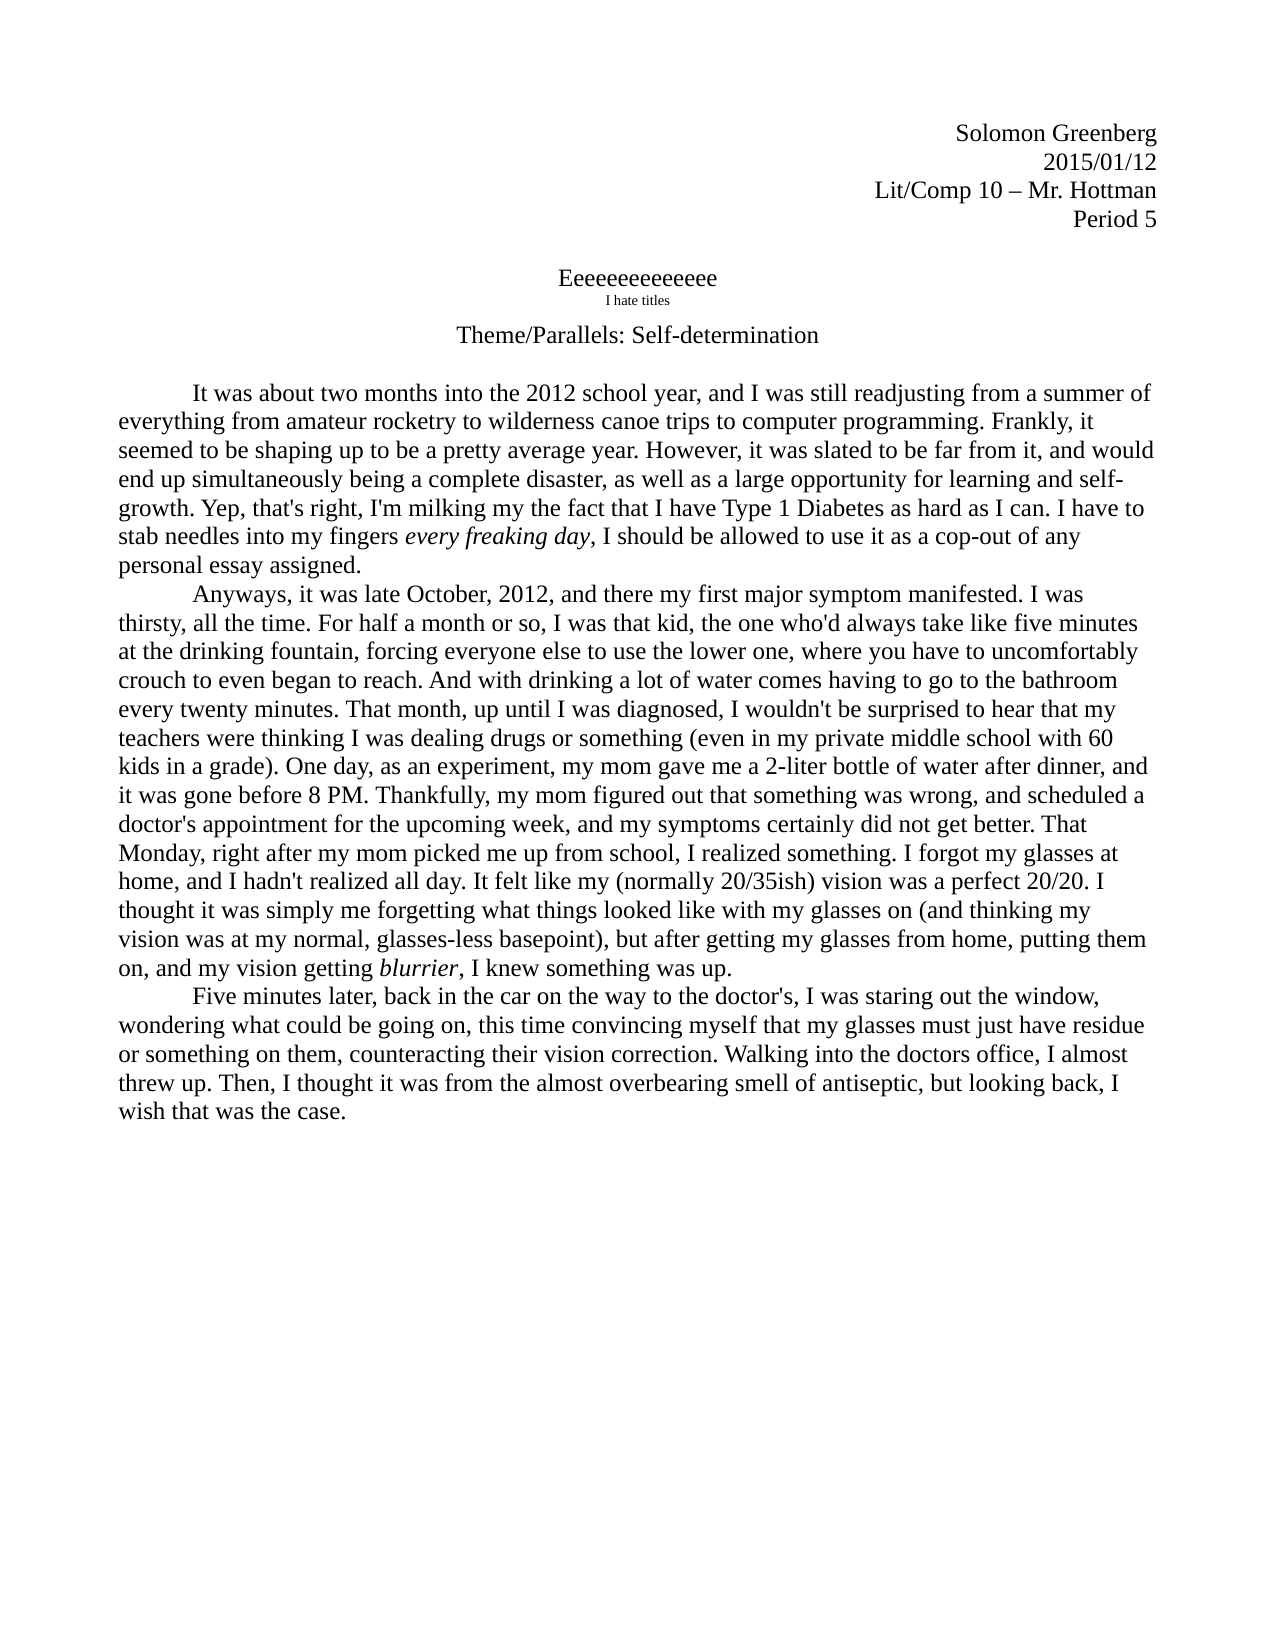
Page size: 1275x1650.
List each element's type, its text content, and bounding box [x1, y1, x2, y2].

text I hate titles [118, 291, 1157, 320]
text Eeeeeeeeeeeeee [118, 263, 1157, 291]
text Theme/Parallels: Self-determination [118, 320, 1157, 349]
text Anyways, it was late October, 2012, and there my first major symptom manifested. I was thirsty, all the time. For half a month or so, I was that kid, the one who'd always take like five minutes at the drinking fountain, forcing everyone else to use the lower one, where you have to uncomfortably crouch to even began to reach. And with drinking a lot of water comes having to go to the bathroom every twenty minutes. That month, up until I was diagnosed, I wouldn't be surprised to hear that my teachers were thinking I was dealing drugs or something (even in my private middle school with 60 kids in a grade). One day, as an experiment, my mom gave me a 2-liter bottle of water after dinner, and it was gone before 8 PM. Thankfully, my mom figured out that something was wrong, and scheduled a doctor's appointment for the upcoming week, and my symptoms certainly did not get better. That Monday, right after my mom picked me up from school, I realized something. I forgot my glasses at home, and I hadn't realized all day. It felt like my (normally 20/35ish) vision was a perfect 20/20. I thought it was simply me forgetting what things looked like with my glasses on (and thinking my vision was at my normal, glasses-less basepoint), but after getting my glasses from home, putting them on, and my vision getting blurrier, I knew something was up. [118, 579, 1157, 981]
text Five minutes later, back in the car on the way to the doctor's, I was staring out the window, wondering what could be going on, this time convincing myself that my glasses must just have residue or something on them, counteracting their vision correction. Walking into the doctors office, I almost threw up. Then, I thought it was from the almost overbearing smell of antiseptic, but looking back, I wish that was the case. [118, 981, 1157, 1125]
text It was about two months into the 2012 school year, and I was still readjusting from a summer of everything from amateur rocketry to wilderness canoe trips to computer programming. Frankly, it seemed to be shaping up to be a pretty average year. However, it was slated to be far from it, and would end up simultaneously being a complete disaster, as well as a large opportunity for learning and self-growth. Yep, that's right, I'm milking my the fact that I have Type 1 Diabetes as hard as I can. I have to stab needles into my fingers every freaking day, I should be allowed to use it as a cop-out of any personal essay assigned. [118, 378, 1157, 579]
